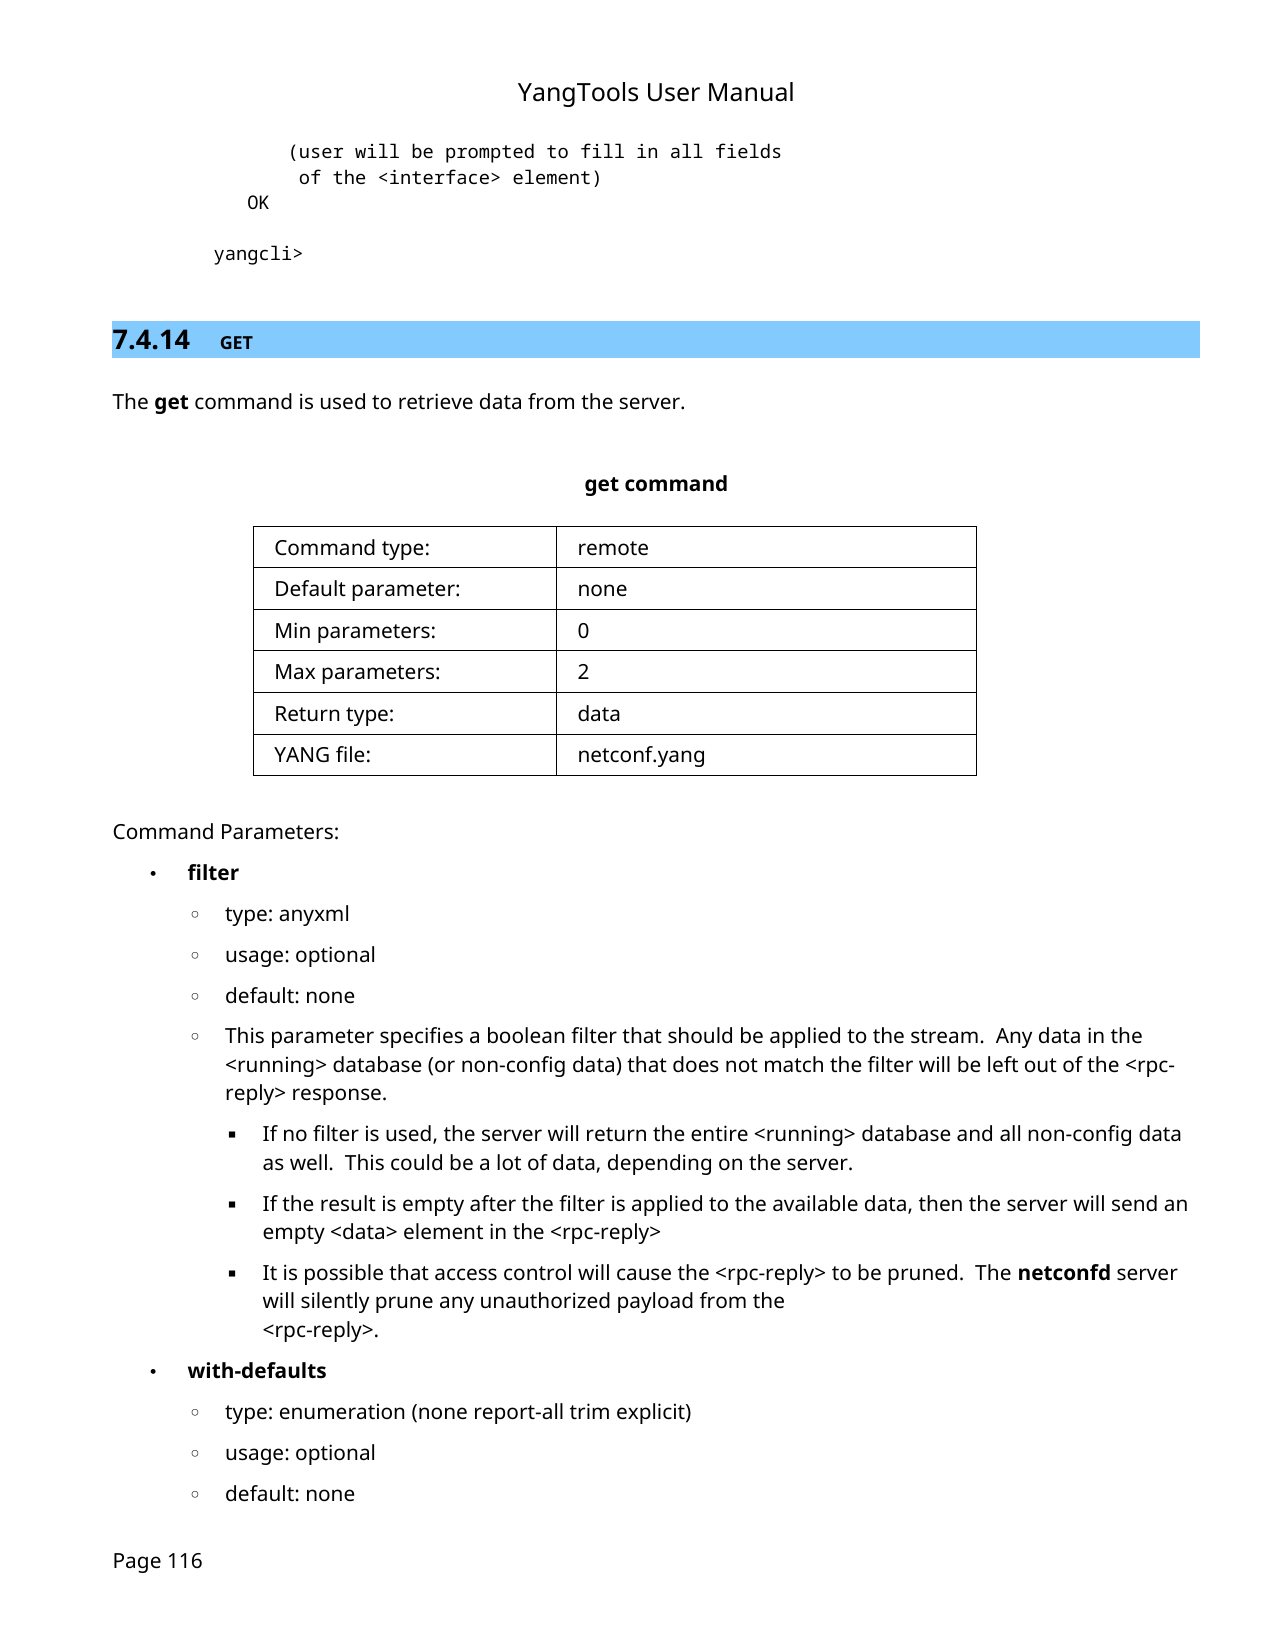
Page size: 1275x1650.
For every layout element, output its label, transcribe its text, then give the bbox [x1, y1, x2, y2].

list filter [150, 858, 1200, 886]
list default: none [187, 1479, 1200, 1507]
table_cell data [557, 693, 976, 733]
table_cell YANG file: [254, 735, 556, 775]
list This parameter specifies a boolean filter that should be applied to the stream. Any data in the <running> database (or non-config data) that does not match the filter will be left out of the <rpc-reply> response. [187, 1022, 1200, 1107]
list type: anyxml [187, 899, 1200, 927]
table_cell Return type: [254, 693, 556, 733]
list If no filter is used, the server will return the entire <running> database and all non-config data as well. This could be a lot of data, depending on the server. [225, 1119, 1200, 1176]
table_header remote [557, 527, 976, 567]
list If the result is empty after the filter is applied to the available data, then the server will send an empty <data> element in the <rpc-reply> [225, 1189, 1200, 1246]
list usage: optional [187, 940, 1200, 968]
table_cell Default parameter: [254, 568, 556, 609]
table_header Command type: [254, 527, 556, 567]
table_cell 0 [557, 610, 976, 650]
list type: enumeration (none report-all trim explicit) [187, 1397, 1200, 1425]
table_cell none [557, 568, 976, 609]
text (user will be prompted to fill in all fields of the <interface> element) OK yangcli> [139, 138, 1200, 292]
table_cell netconf.yang [557, 735, 976, 775]
list It is possible that access control will cause the <rpc-reply> to be pruned. The netconfd server will silently prune any unauthorized payload from the <rpc-reply>. [225, 1258, 1200, 1343]
text Command Parameters: [112, 817, 1200, 845]
table_cell Max parameters: [254, 651, 556, 692]
list usage: optional [187, 1438, 1200, 1466]
table_cell Min parameters: [254, 610, 556, 650]
table_cell 2 [557, 651, 976, 692]
list default: none [187, 981, 1200, 1009]
list with-defaults [150, 1356, 1200, 1384]
subtitle get command [127, 469, 1185, 497]
subtitle get [112, 321, 1200, 358]
text The get command is used to retrieve data from the server. [112, 387, 1200, 415]
